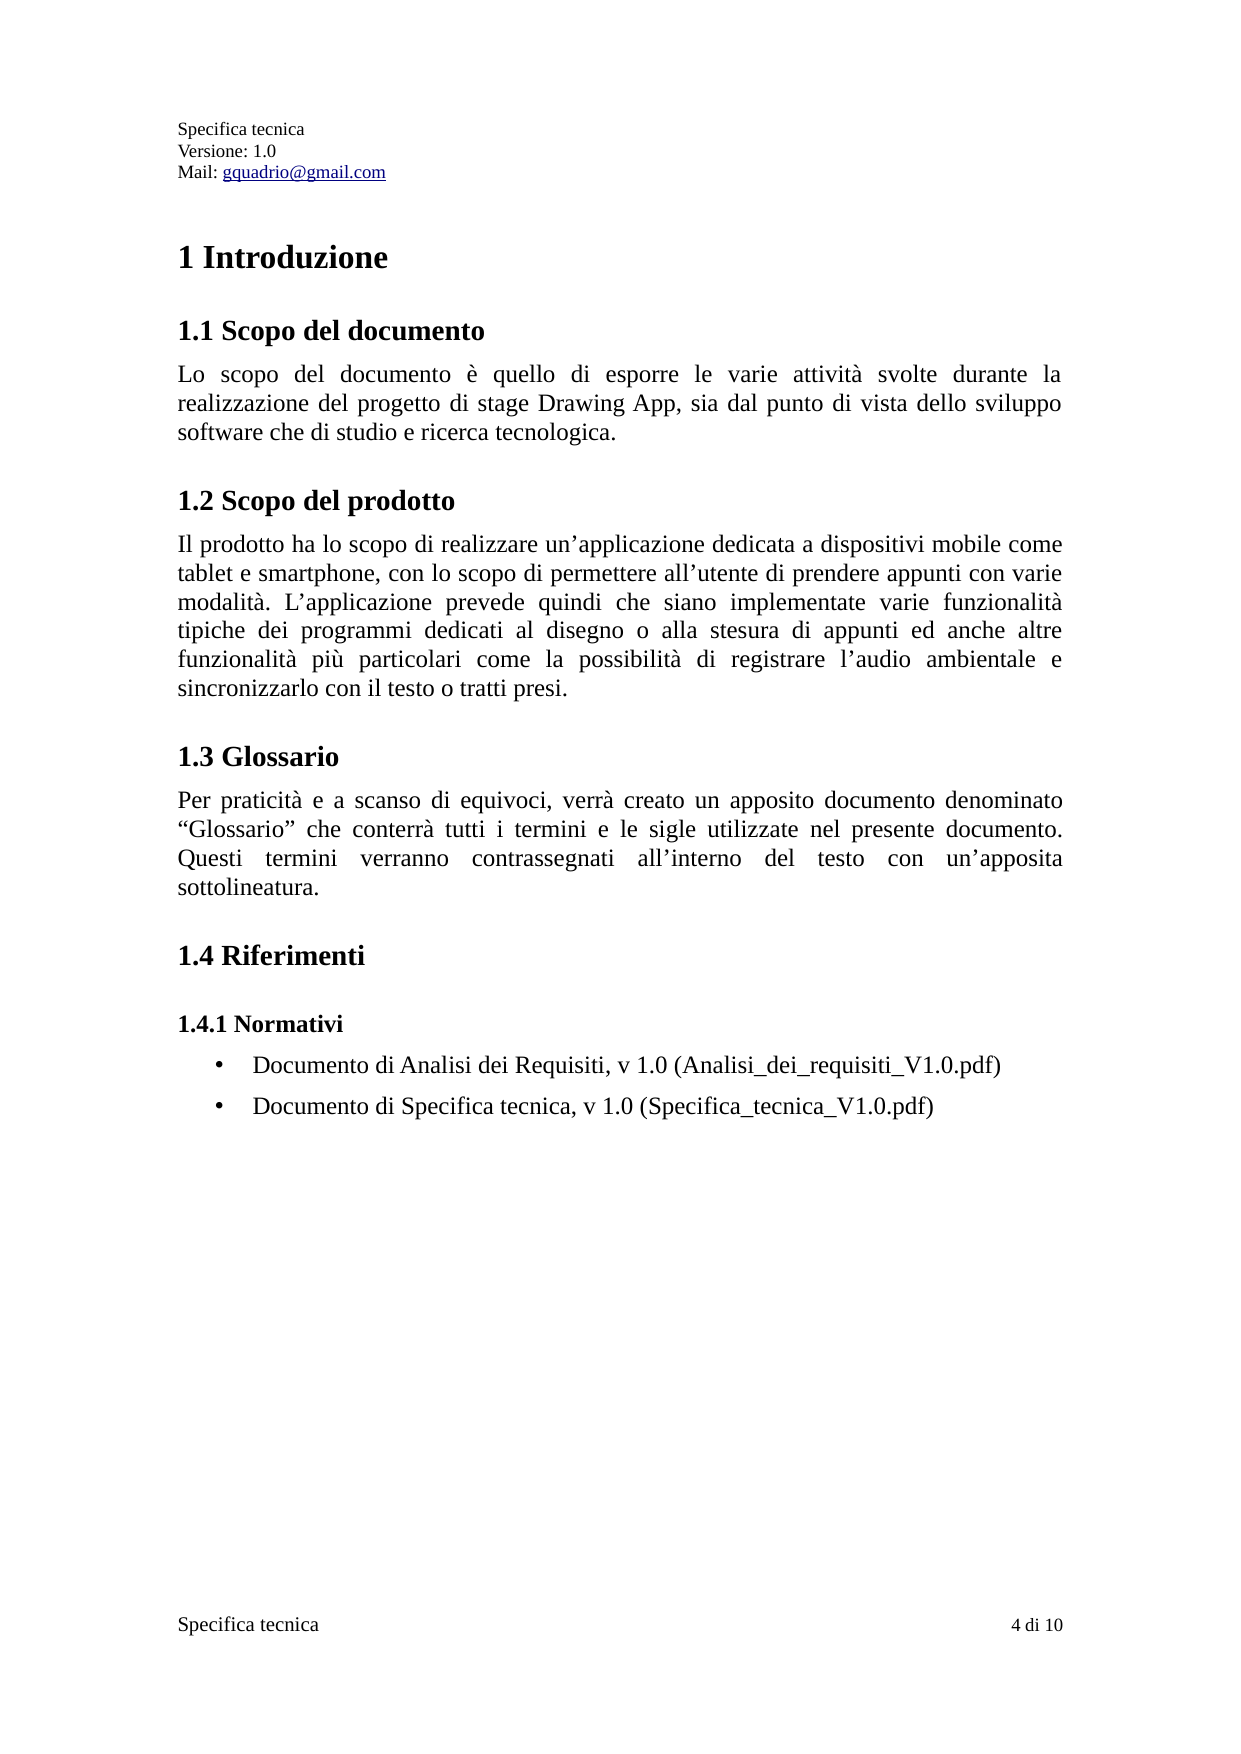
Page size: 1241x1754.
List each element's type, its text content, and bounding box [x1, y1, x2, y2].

subtitle 1.1 Scopo del documento [177, 313, 1063, 347]
list Documento di Specifica tecnica, v 1.0 (Specifica_tecnica_V1.0.pdf) [215, 1091, 1063, 1120]
list Documento di Analisi dei Requisiti, v 1.0 (Analisi_dei_requisiti_V1.0.pdf) [215, 1050, 1063, 1079]
subtitle 1.4.1 Normativi [177, 1009, 1063, 1038]
subtitle 1 Introduzione [177, 237, 1063, 276]
text Lo scopo del documento è quello di esporre le varie attività svolte durante la realizzazione del progetto di stage Drawing App, sia dal punto di vista dello sviluppo software che di studio e ricerca tecnologica. [177, 359, 1063, 446]
text Per praticità e a scanso di equivoci, verrà creato un apposito documento denominato “Glossario” che conterrà tutti i termini e le sigle utilizzate nel presente documento. Questi termini verranno contrassegnati all’interno del testo con un’apposita sottolineatura. [177, 785, 1063, 900]
subtitle 1.2 Scopo del prodotto [177, 483, 1063, 517]
subtitle 1.3 Glossario [177, 739, 1063, 773]
subtitle 1.4 Riferimenti [177, 938, 1063, 971]
text Il prodotto ha lo scopo di realizzare un’applicazione dedicata a dispositivi mobile come tablet e smartphone, con lo scopo di permettere all’utente di prendere appunti con varie modalità. L’applicazione prevede quindi che siano implementate varie funzionalità tipiche dei programmi dedicati al disegno o alla stesura di appunti ed anche altre funzionalità più particolari come la possibilità di registrare l’audio ambientale e sincronizzarlo con il testo o tratti presi. [177, 529, 1063, 702]
